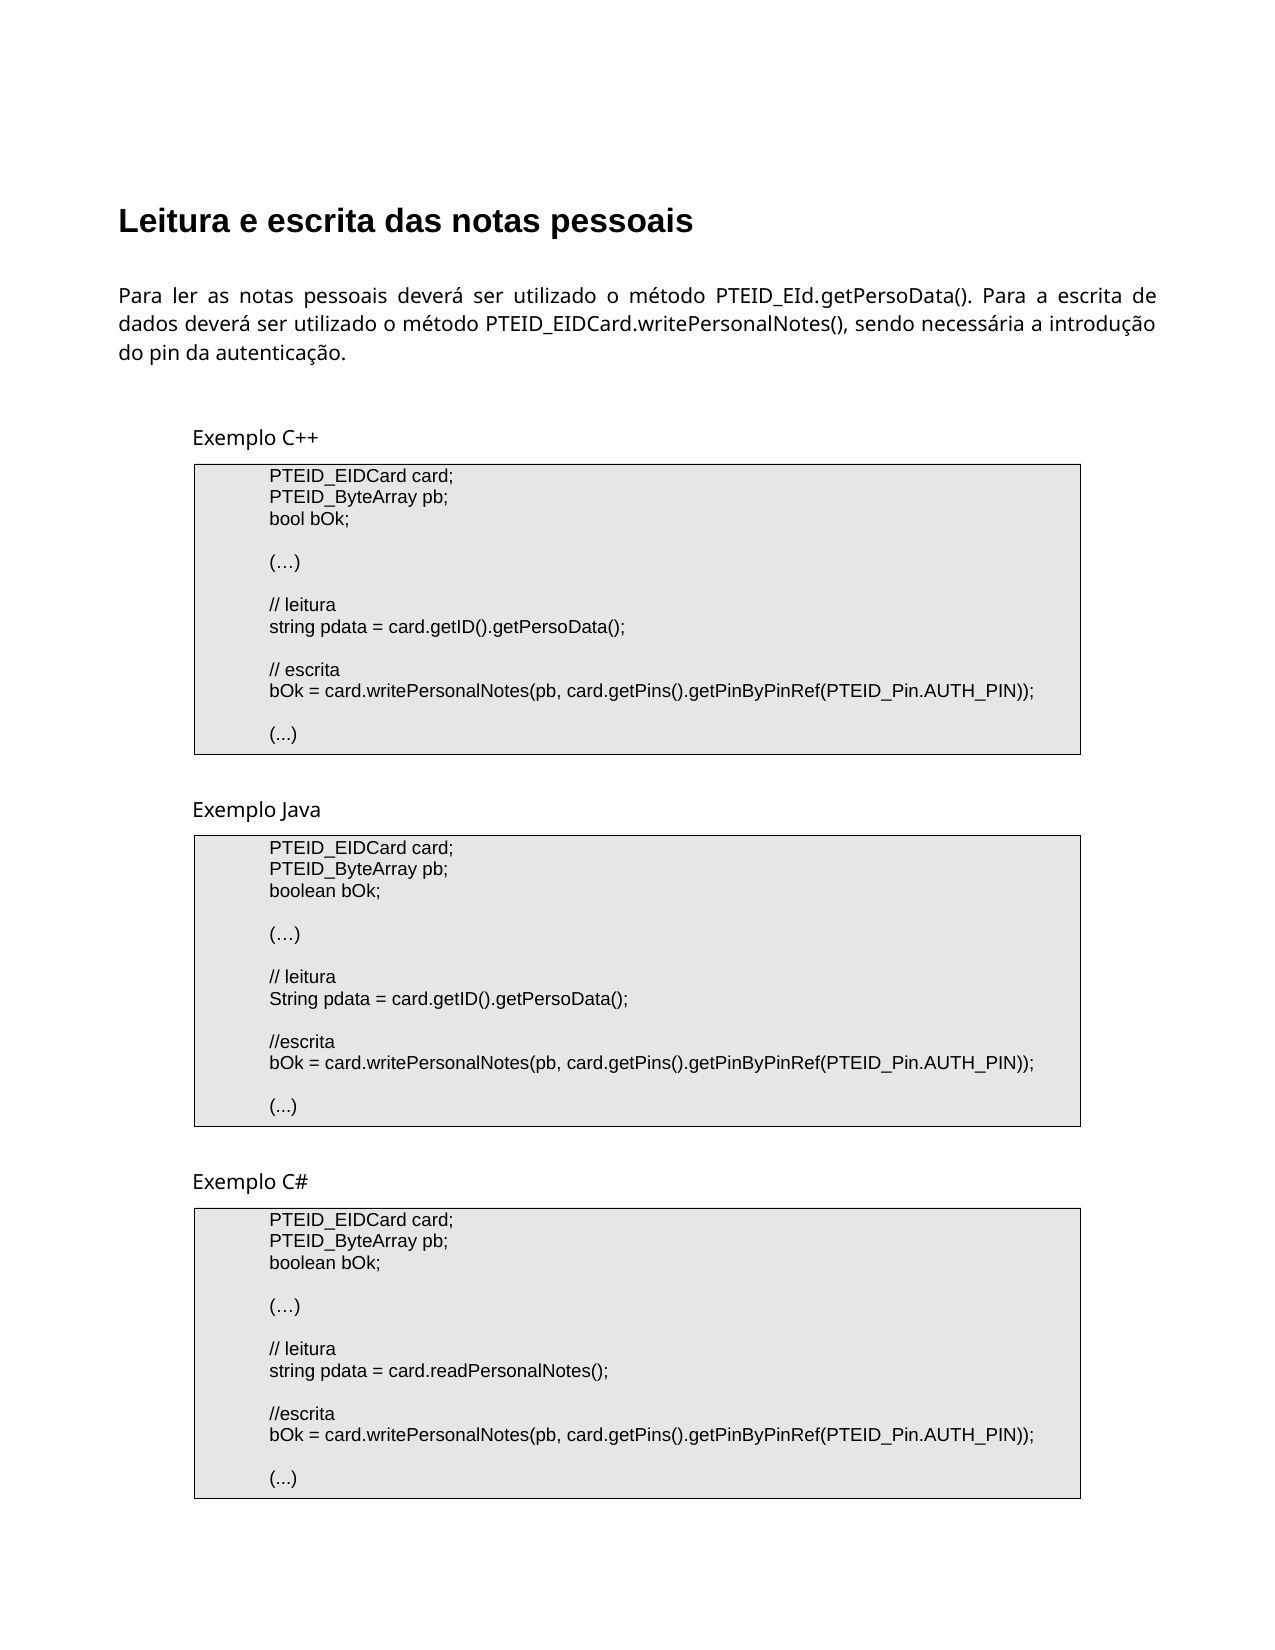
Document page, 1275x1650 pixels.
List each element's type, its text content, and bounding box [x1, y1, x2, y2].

text //escrita [195, 1402, 1080, 1424]
text //escrita [195, 1031, 1080, 1052]
text PTEID_EIDCard card; [195, 1209, 1080, 1230]
text Exemplo C# [192, 1167, 1157, 1196]
text bool bOk; [195, 508, 1080, 529]
text (…) [195, 551, 1080, 572]
text (...) [195, 723, 1080, 745]
text // leitura [195, 1338, 1080, 1359]
text PTEID_EIDCard card; [195, 465, 1080, 486]
text Exemplo Java [192, 795, 1157, 823]
text (...) [195, 1467, 1080, 1489]
text PTEID_ByteArray pb; [195, 486, 1080, 508]
subtitle Leitura e escrita das notas pessoais [118, 201, 1157, 240]
text boolean bOk; [195, 879, 1080, 901]
text bOk = card.writePersonalNotes(pb, card.getPins().getPinByPinRef(PTEID_Pin.AUTH_PIN)); [195, 1052, 1080, 1074]
text bOk = card.writePersonalNotes(pb, card.getPins().getPinByPinRef(PTEID_Pin.AUTH_PIN)); [195, 1424, 1080, 1446]
text Para ler as notas pessoais deverá ser utilizado o método PTEID_EId.getPersoData(). Para a escrita de dados deverá ser utilizado o método PTEID_EIDCard.writePersonalNotes(), sendo necessária a introdução do pin da autenticação. [118, 281, 1157, 366]
text (…) [195, 1295, 1080, 1316]
text (…) [195, 923, 1080, 944]
text PTEID_EIDCard card; [195, 836, 1080, 858]
text String pdata = card.getID().getPersoData(); [195, 987, 1080, 1009]
text boolean bOk; [195, 1252, 1080, 1273]
text string pdata = card.getID().getPersoData(); [195, 615, 1080, 637]
text // leitura [195, 594, 1080, 615]
text Exemplo C++ [192, 423, 1157, 452]
text // leitura [195, 966, 1080, 987]
text string pdata = card.readPersonalNotes(); [195, 1359, 1080, 1381]
text // escrita [195, 658, 1080, 680]
text bOk = card.writePersonalNotes(pb, card.getPins().getPinByPinRef(PTEID_Pin.AUTH_PIN)); [195, 680, 1080, 702]
text (...) [195, 1095, 1080, 1117]
text PTEID_ByteArray pb; [195, 858, 1080, 879]
text PTEID_ByteArray pb; [195, 1230, 1080, 1252]
